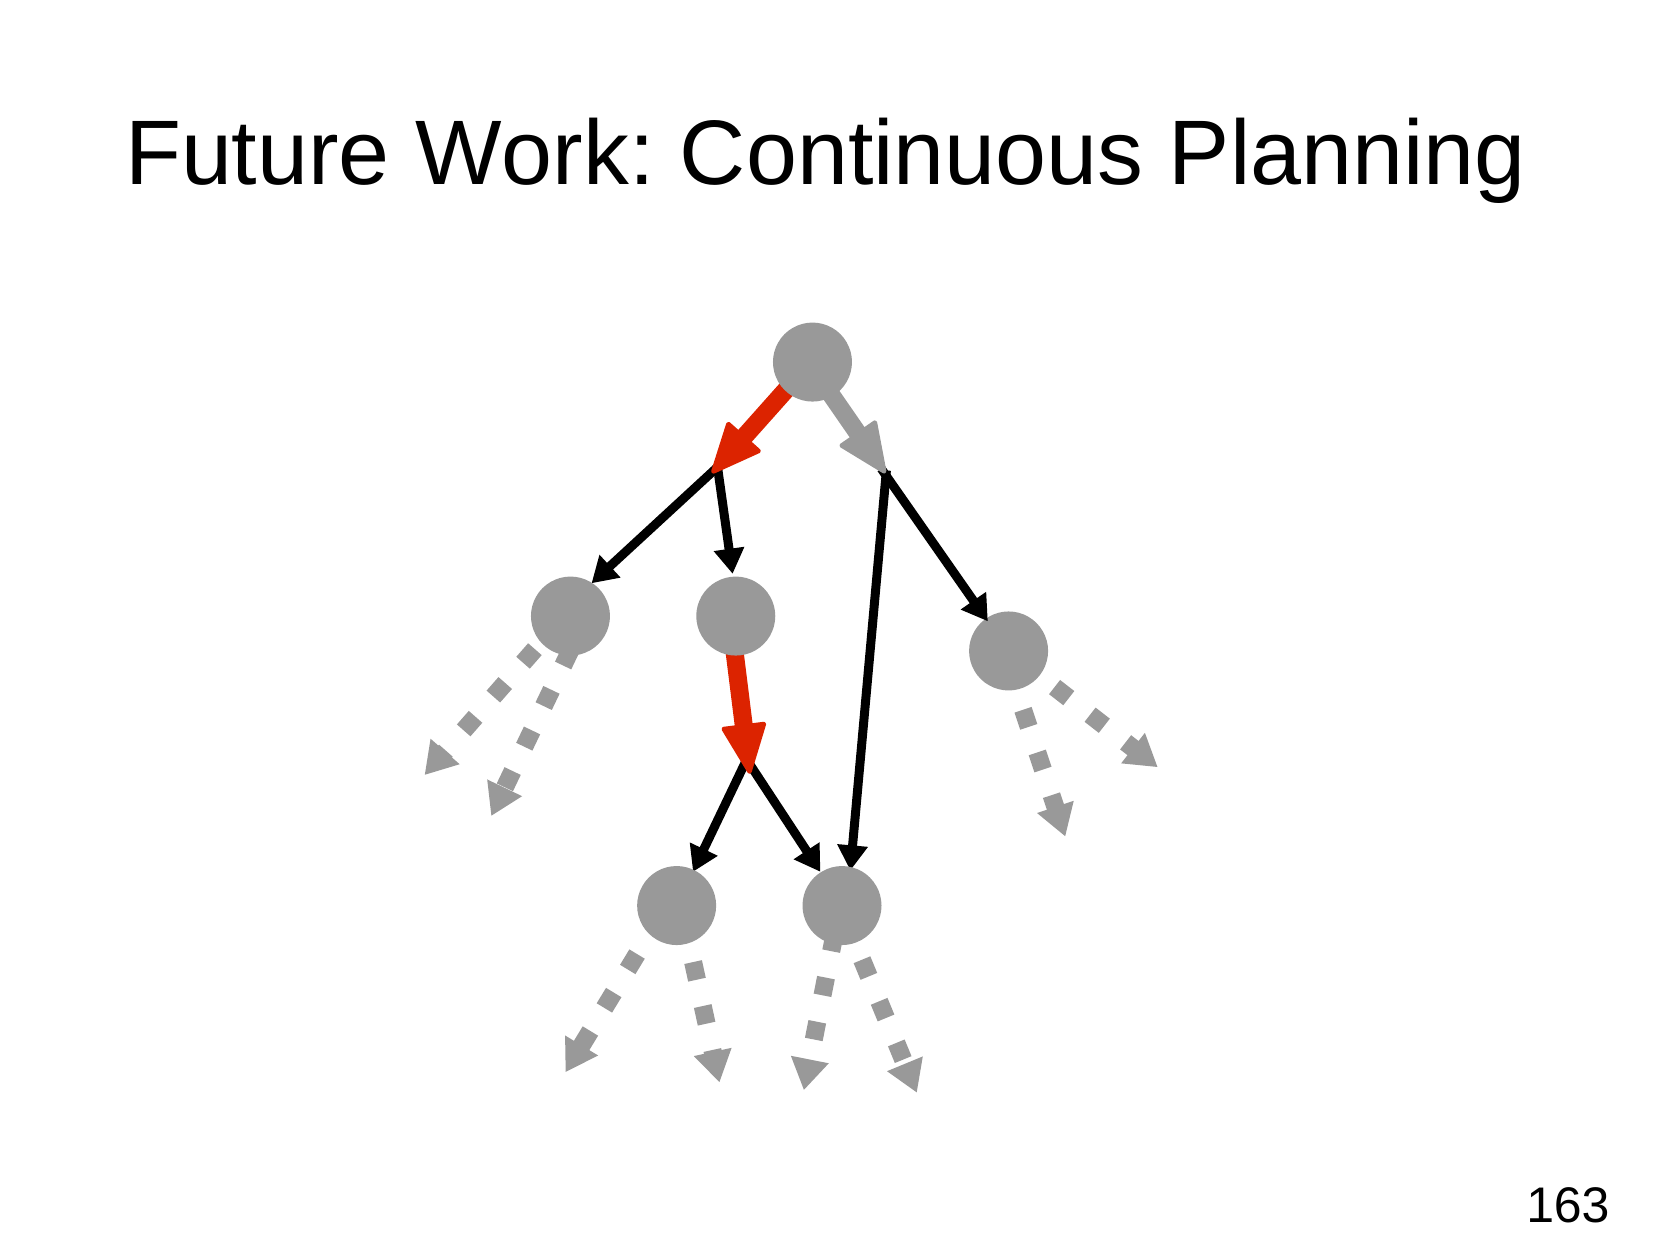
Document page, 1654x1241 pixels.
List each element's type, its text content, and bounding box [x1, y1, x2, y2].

text_box [772, 322, 852, 402]
text_box [637, 866, 717, 946]
title Future Work: Continuous Planning [82, 49, 1571, 257]
text_box [530, 576, 610, 655]
text_box [969, 611, 1049, 691]
text_box [802, 866, 882, 946]
text_box [696, 576, 776, 656]
